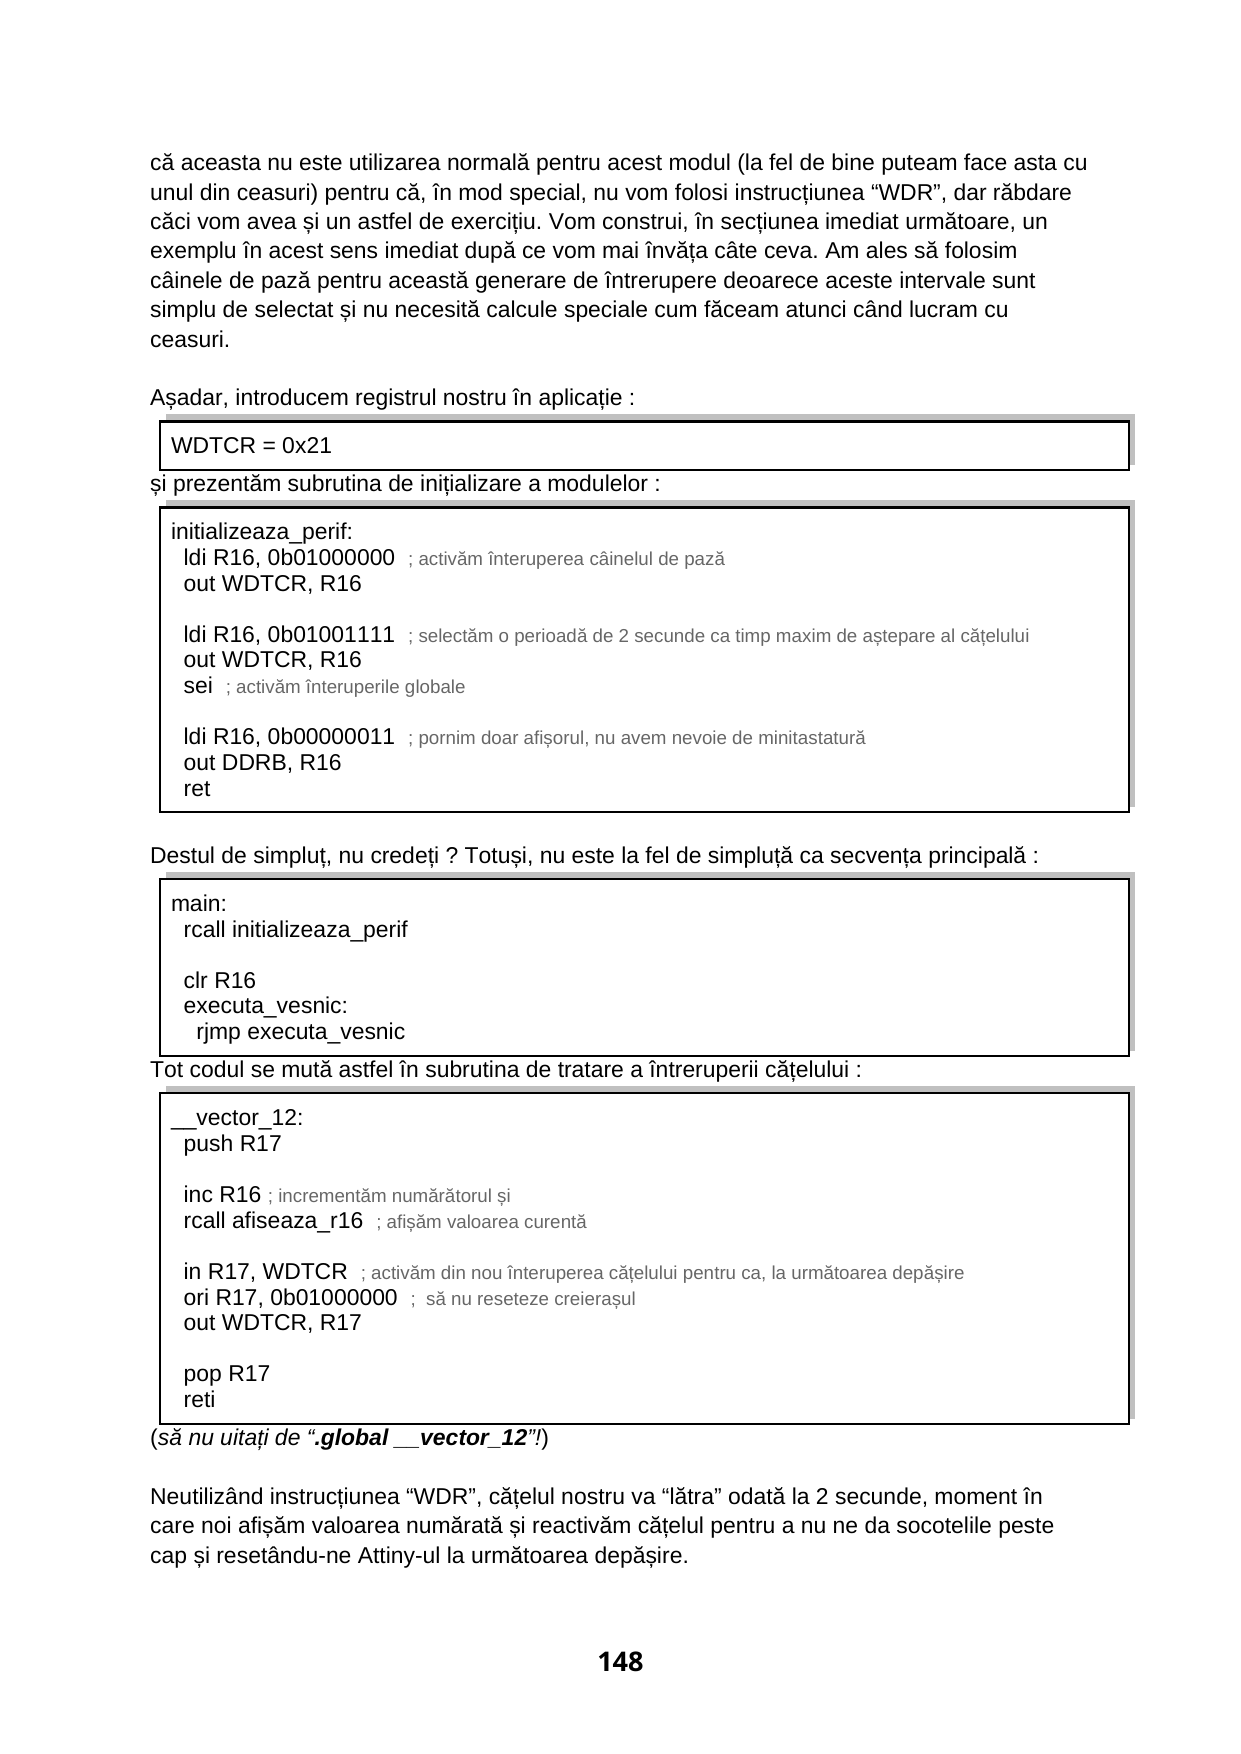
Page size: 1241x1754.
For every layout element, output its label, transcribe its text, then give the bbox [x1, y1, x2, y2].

table_header main: rcall initializeaza_perif clr R16 executa_vesnic: rjmp executa_vesnic [161, 880, 1128, 1055]
text (să nu uitați de “.global __vector_12”!) [150, 1425, 1091, 1450]
text Tot codul se mută astfel în subrutina de tratare a întreruperii cățelului : [150, 1057, 1091, 1082]
text și prezentăm subrutina de inițializare a modulelor : [150, 471, 1091, 497]
text Neutilizând instrucțiunea “WDR”, cățelul nostru va “lătra” odată la 2 secunde, moment în care noi afișăm valoarea numărată și reactivăm cățelul pentru a nu ne da socotelile peste cap și resetându-ne Attiny-ul la următoarea depășire. [150, 1483, 1091, 1568]
text că aceasta nu este utilizarea normală pentru acest modul (la fel de bine puteam face asta cu unul din ceasuri) pentru că, în mod special, nu vom folosi instrucțiunea “WDR”, dar răbdare căci vom avea și un astfel de exercițiu. Vom construi, în secțiunea imediat următoare, un exemplu în acest sens imediat după ce vom mai învăța câte ceva. Am ales să folosim câinele de pază pentru această generare de întrerupere deoarece aceste intervale sunt simplu de selectat și nu necesită calcule speciale cum făceam atunci când lucram cu ceasuri. [150, 150, 1091, 352]
table_header __vector_12: push R17 inc R16 ; incrementăm numărătorul și rcall afiseaza_r16 ; afișăm valoarea curentă in R17, WDTCR ; activăm din nou înteruperea cățelului pentru ca, la următoarea depășire ori R17, 0b01000000 ; să nu reseteze creierașul out WDTCR, R17 pop R17 reti [161, 1094, 1128, 1423]
table_header initializeaza_perif: ldi R16, 0b01000000 ; activăm înteruperea câinelul de pază out WDTCR, R16 ldi R16, 0b01001111 ; selectăm o perioadă de 2 secunde ca timp maxim de aștepare al cățelului out WDTCR, R16 sei ; activăm înteruperile globale ldi R16, 0b00000011 ; pornim doar afișorul, nu avem nevoie de minitastatură out DDRB, R16 ret [161, 509, 1128, 811]
table_header WDTCR = 0x21 [161, 423, 1128, 469]
text Așadar, introducem registrul nostru în aplicație : [150, 385, 1091, 411]
text Destul de simpluț, nu credeți ? Totuși, nu este la fel de simpluță ca secvența principală : [150, 843, 1091, 868]
